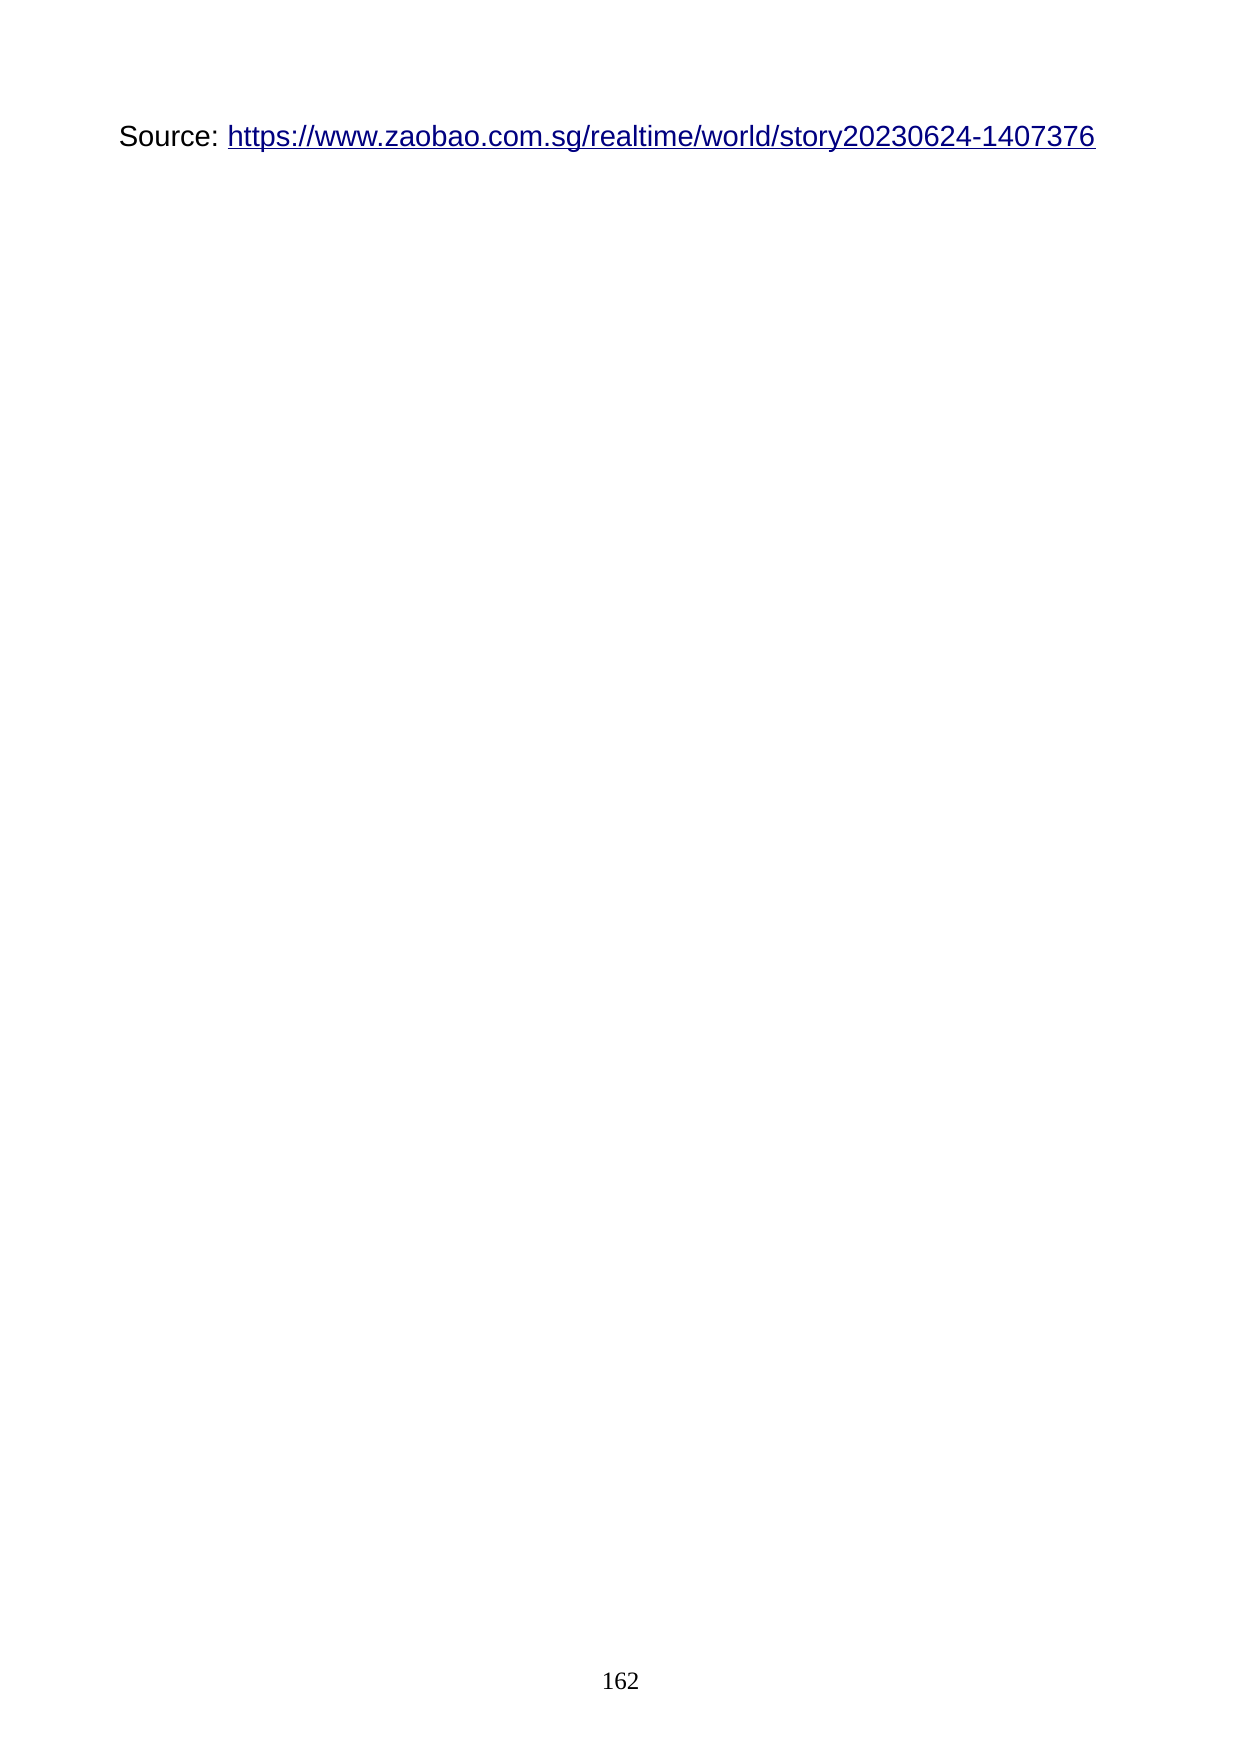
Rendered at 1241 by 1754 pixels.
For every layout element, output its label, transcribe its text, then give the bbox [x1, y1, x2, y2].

text Source: https://www.zaobao.com.sg/realtime/world/story20230624-1407376 [118, 118, 1122, 152]
